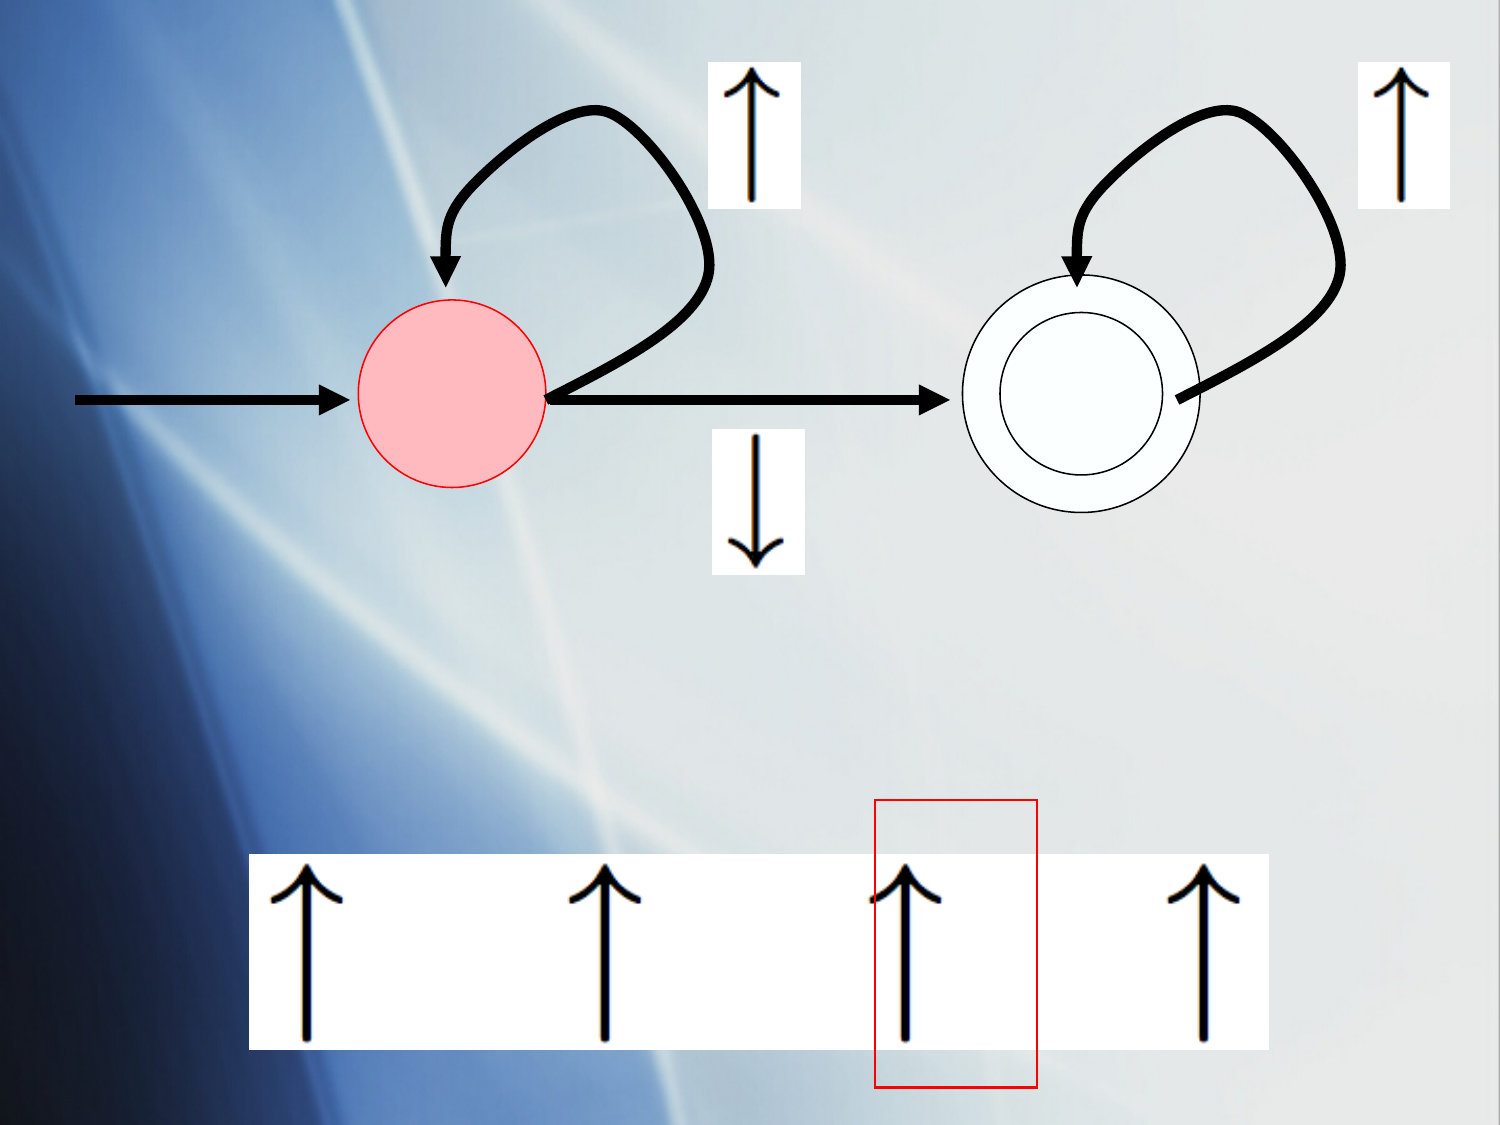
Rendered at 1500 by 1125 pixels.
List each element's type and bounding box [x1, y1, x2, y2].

text_box [962, 275, 1201, 513]
text_box [358, 299, 546, 488]
picture [0, 0, 1500, 1125]
